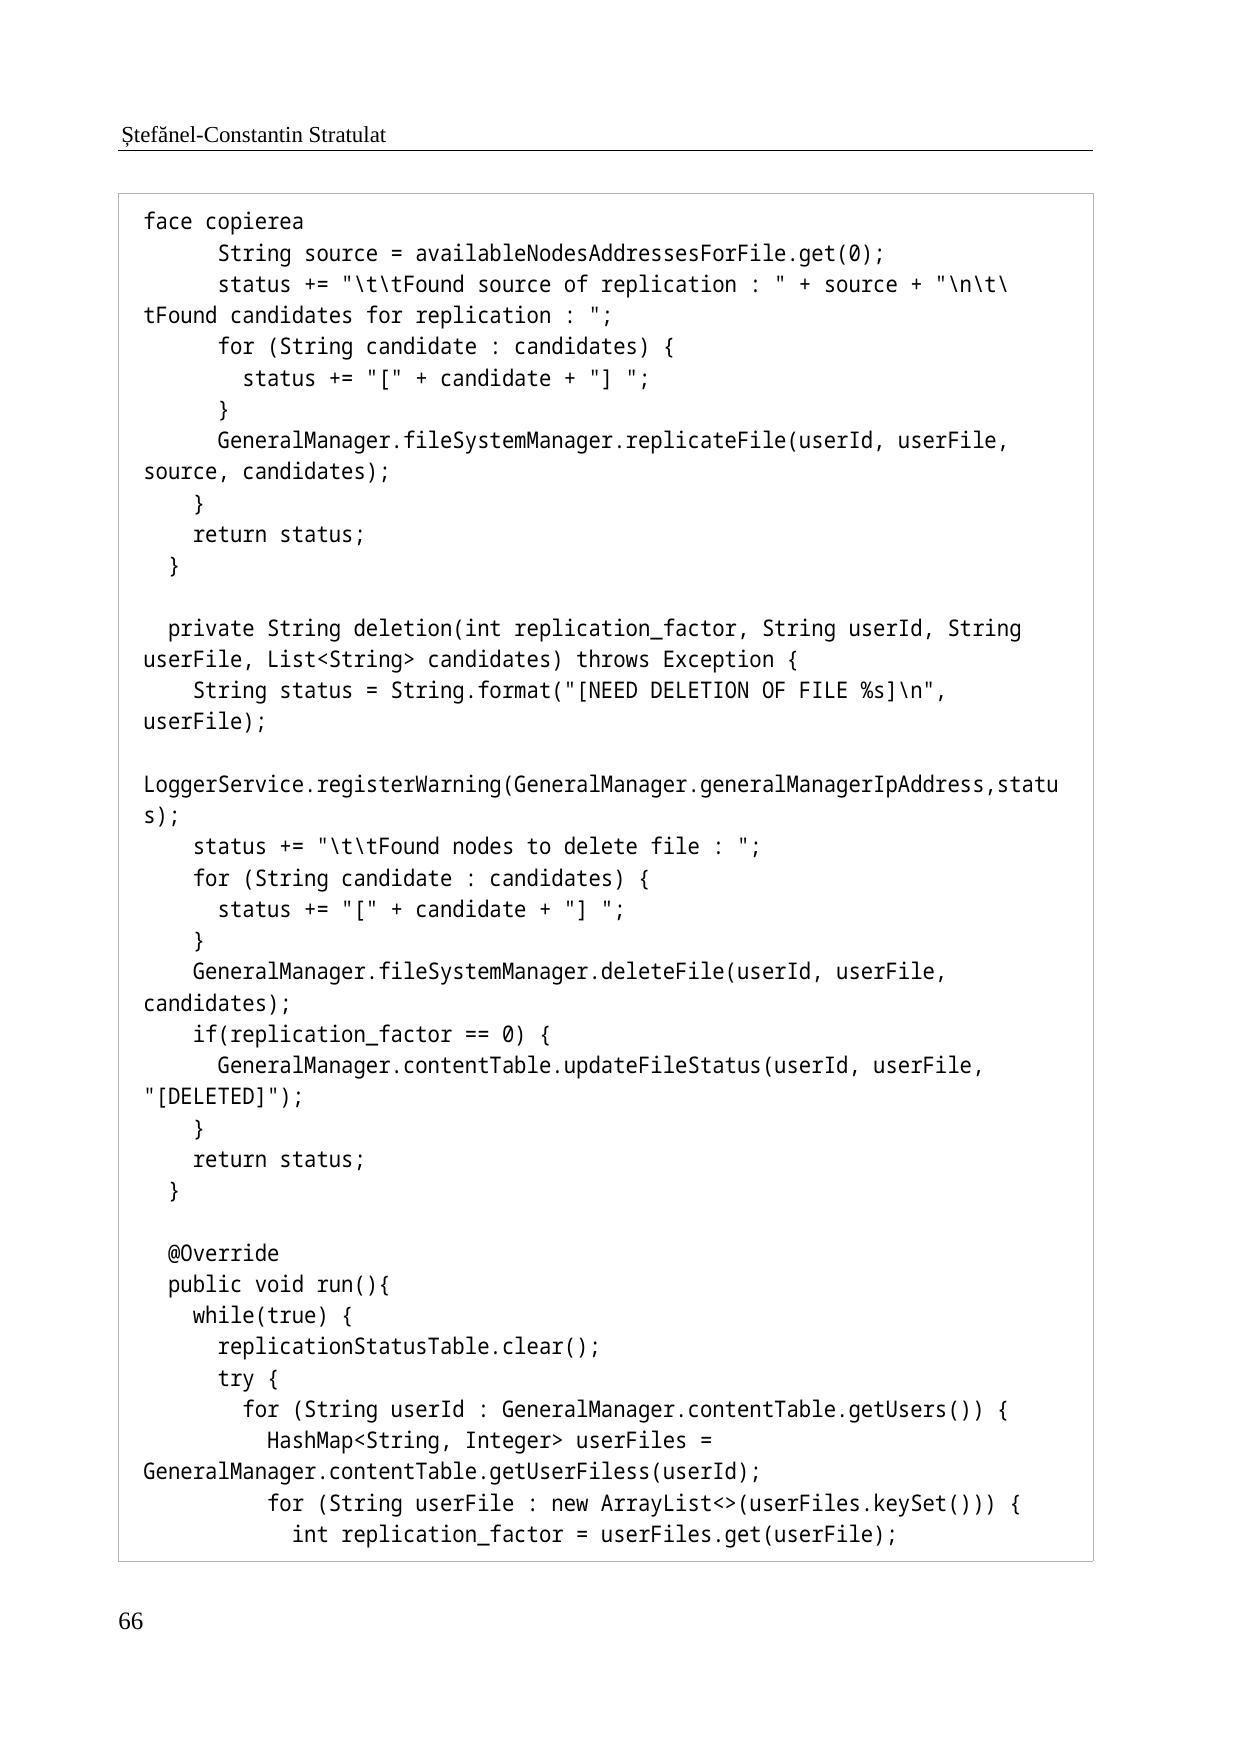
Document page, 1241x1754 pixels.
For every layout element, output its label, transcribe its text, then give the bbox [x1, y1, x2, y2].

text HashMap<String, Integer> userFiles = GeneralManager.contentTable.getUserFiless(userId); [119, 1411, 1093, 1474]
text replicationStatusTable.clear(); [119, 1318, 1093, 1349]
text status += "[" + candidate + "] "; [119, 880, 1093, 911]
text GeneralManager.fileSystemManager.replicateFile(userId, userFile, source, candidates); [119, 411, 1093, 474]
text GeneralManager.contentTable.updateFileStatus(userId, userFile, "[DELETED]"); [119, 1036, 1093, 1099]
text face copierea [119, 194, 1093, 224]
text int replication_factor = userFiles.get(userFile); [119, 1505, 1093, 1561]
text } [119, 911, 1093, 943]
text for (String candidate : candidates) { [119, 318, 1093, 349]
text return status; [119, 1130, 1093, 1161]
text String status = String.format("[NEED DELETION OF FILE %s]\n", userFile); [119, 661, 1093, 724]
text for (String userId : GeneralManager.contentTable.getUsers()) { [119, 1380, 1093, 1411]
text for (String candidate : candidates) { [119, 849, 1093, 880]
text private String deletion(int replication_factor, String userId, String userFile, List<String> candidates) throws Exception { [119, 599, 1093, 661]
text } [119, 1099, 1093, 1130]
text } [119, 380, 1093, 411]
text public void run(){ [119, 1255, 1093, 1286]
text LoggerService.registerWarning(GeneralManager.generalManagerIpAddress,status); [119, 724, 1093, 818]
text status += "\t\tFound source of replication : " + source + "\n\t\tFound candidates for replication : "; [119, 255, 1093, 318]
text while(true) { [119, 1286, 1093, 1318]
text return status; [119, 505, 1093, 536]
text status += "\t\tFound nodes to delete file : "; [119, 818, 1093, 849]
text String source = availableNodesAddressesForFile.get(0); [119, 224, 1093, 255]
text } [119, 1161, 1093, 1205]
text if(replication_factor == 0) { [119, 1005, 1093, 1036]
text } [119, 474, 1093, 505]
text } [119, 536, 1093, 580]
text try { [119, 1349, 1093, 1380]
text for (String userFile : new ArrayList<>(userFiles.keySet())) { [119, 1474, 1093, 1505]
text @Override [119, 1224, 1093, 1255]
text GeneralManager.fileSystemManager.deleteFile(userId, userFile, candidates); [119, 943, 1093, 1005]
text status += "[" + candidate + "] "; [119, 349, 1093, 380]
